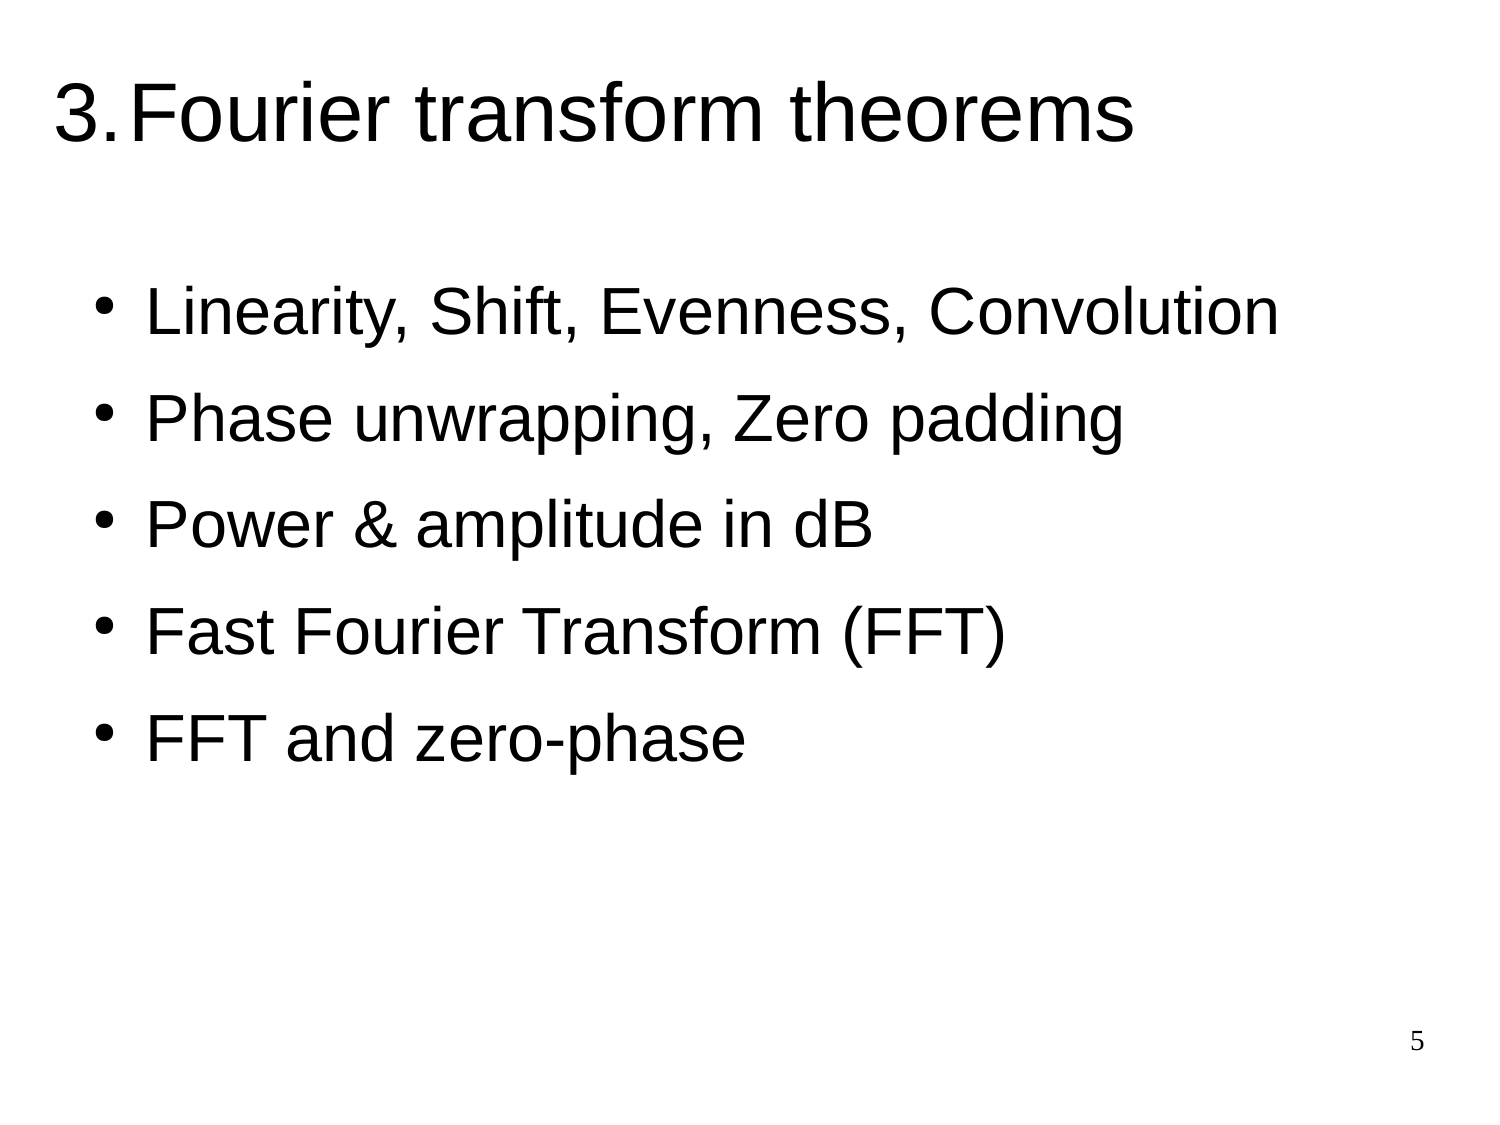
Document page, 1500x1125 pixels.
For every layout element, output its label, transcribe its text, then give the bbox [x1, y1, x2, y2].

list Linearity, Shift, Evenness, Convolution Phase unwrapping, Zero padding Power & amplitude in dB Fast Fourier Transform (FFT) FFT and zero-phase [75, 263, 1425, 1006]
title 3. Fourier transform theorems [53, 18, 1403, 207]
